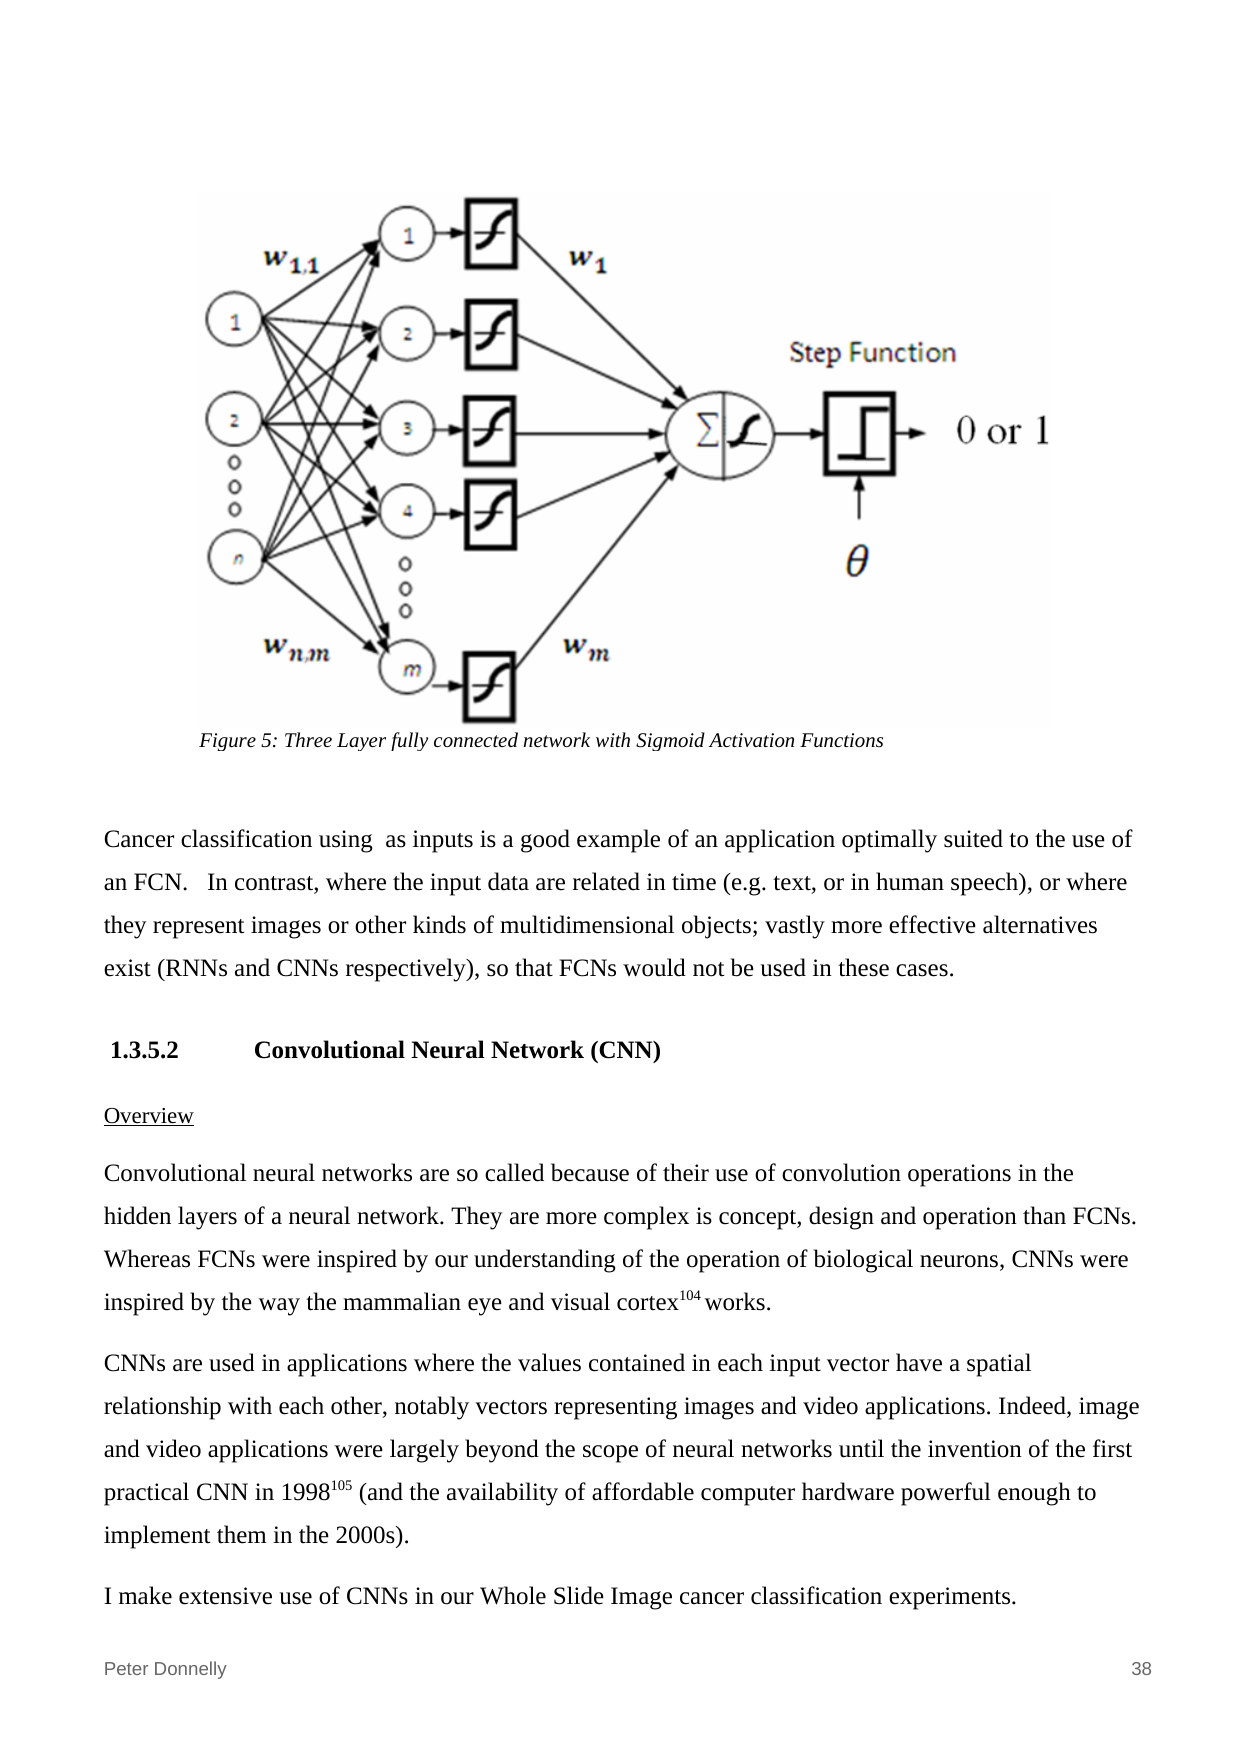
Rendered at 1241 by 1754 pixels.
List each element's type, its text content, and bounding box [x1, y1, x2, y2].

text Figure 5: Three Layer fully connected network with Sigmoid Activation Functions [199, 728, 1051, 750]
subtitle Convolutional Neural Network (CNN) [103, 1035, 1146, 1063]
text Cancer classification using as inputs is a good example of an application optimally suited to the use of an FCN. In contrast, where the input data are related in time (e.g. text, or in human speech), or where they represent images or other kinds of multidimensional objects; vastly more effective alternatives exist (RNNs and CNNs respectively), so that FCNs would not be used in these cases. [103, 725, 1146, 982]
text Convolutional neural networks are so called because of their use of convolution operations in the hidden layers of a neural network. They are more complex is concept, design and operation than FCNs. Whereas FCNs were inspired by our understanding of the operation of biological neurons, CNNs were inspired by the way the mammalian eye and visual cortex works. [103, 1158, 1146, 1316]
text I make extensive use of CNNs in our Whole Slide Image cancer classification experiments. [103, 1581, 1146, 1610]
picture [199, 191, 1052, 728]
subtitle Overview [86, 1102, 1146, 1128]
text CNNs are used in applications where the values contained in each input vector have a spatial relationship with each other, notably vectors representing images and video applications. Indeed, image and video applications were largely beyond the scope of neural networks until the invention of the first practical CNN in 1998 (and the availability of affordable computer hardware powerful enough to implement them in the 2000s). [103, 1348, 1146, 1549]
